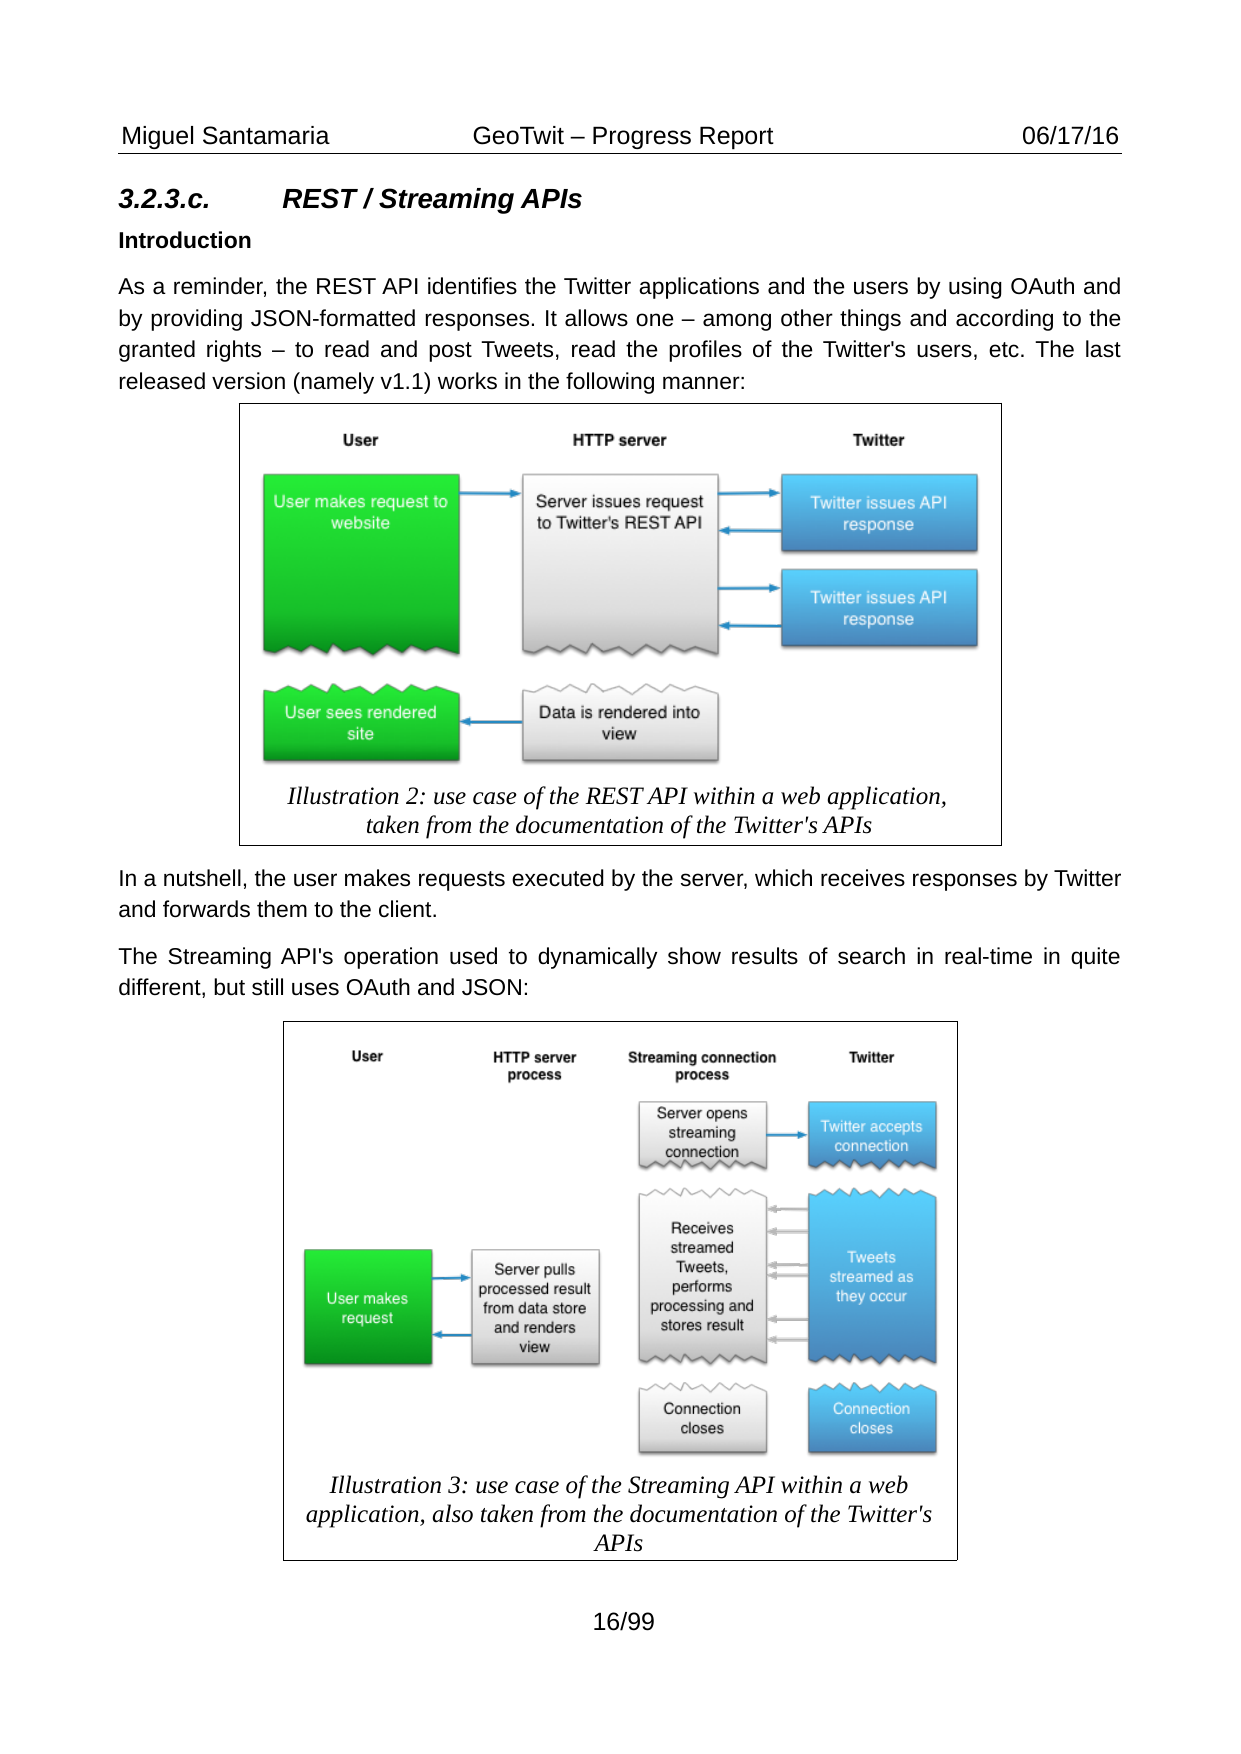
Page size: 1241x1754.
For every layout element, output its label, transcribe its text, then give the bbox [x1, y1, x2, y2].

text Illustration 2: use case of the REST API within a web application, taken from the documentation of the Twitter's APIs [242, 781, 999, 838]
picture [288, 1036, 952, 1471]
text Introduction [118, 227, 1122, 253]
picture [245, 418, 995, 781]
subtitle REST / Streaming APIs [118, 182, 1122, 214]
text [284, 1022, 957, 1560]
text The Streaming API's operation used to dynamically show results of search in real-time in quite different, but still uses OAuth and JSON: [118, 943, 1122, 1001]
text Illustration 3: use case of the Streaming API within a web application, also taken from the documentation of the Twitter's APIs [286, 1471, 954, 1556]
text In a nutshell, the user makes requests executed by the server, which receives responses by Twitter and forwards them to the client. [118, 404, 1122, 923]
text As a reminder, the REST API identifies the Twitter applications and the users by using OAuth and by providing JSON-formatted responses. It allows one – among other things and according to the granted rights – to read and post Tweets, read the profiles of the Twitter's users, etc. The last released version (namely v1.1) works in the following manner: [118, 273, 1122, 394]
